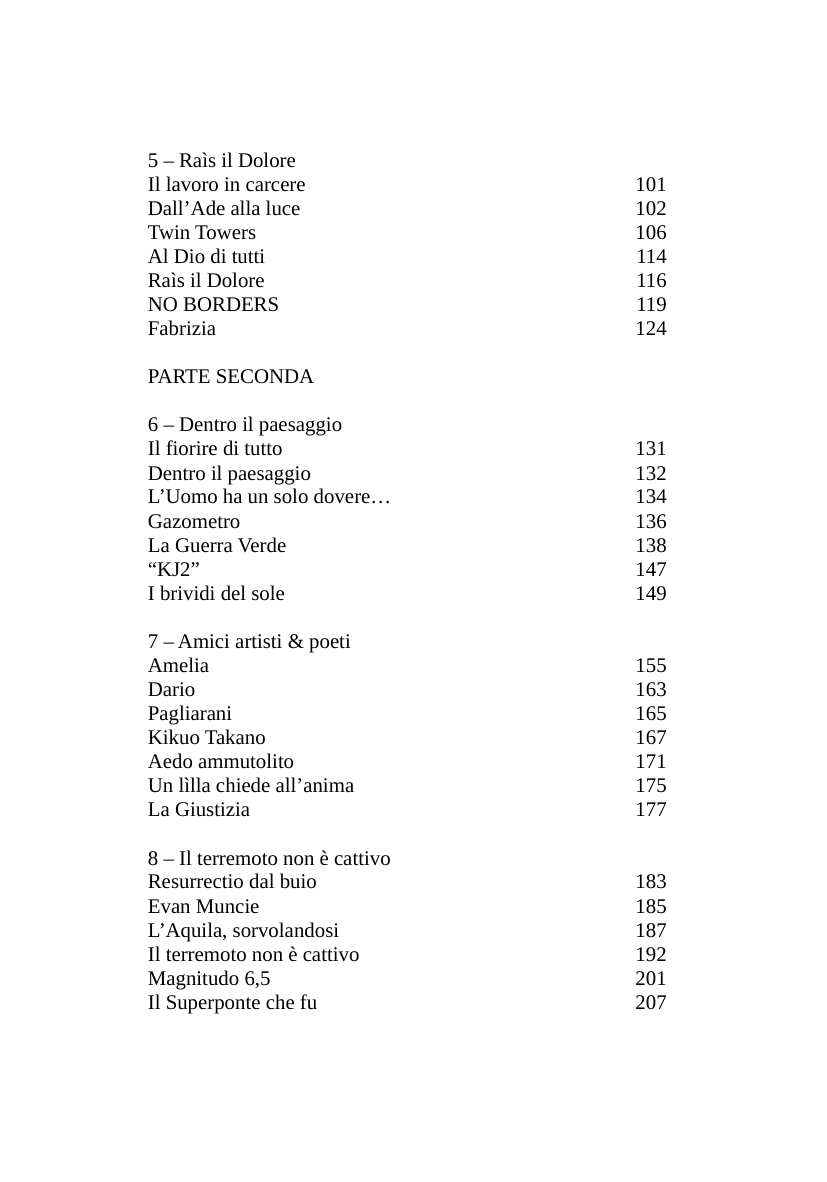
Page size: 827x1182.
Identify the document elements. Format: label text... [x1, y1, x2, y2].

text Magnitudo 6,5 201 [88, 966, 738, 990]
text Dall’Ade alla luce 102 [88, 196, 738, 220]
text PARTE SECONDA [88, 364, 738, 388]
text Evan Muncie 185 [88, 893, 738, 918]
text Dentro il paesaggio 132 [88, 460, 738, 484]
text Raìs il Dolore 116 [88, 268, 738, 292]
text Aedo ammutolito 171 [88, 749, 738, 773]
text 6 – Dentro il paesaggio [88, 412, 738, 436]
text Dario 163 [88, 677, 738, 701]
text Fabrizia 124 [88, 316, 738, 340]
text Un lìlla chiede all’anima 175 [88, 773, 738, 797]
text Il Superponte che fu 207 [88, 990, 738, 1014]
text 8 – Il terremoto non è cattivo [88, 845, 738, 869]
text La Guerra Verde 138 [88, 533, 738, 557]
text La Giustizia 177 [88, 797, 738, 821]
text Il terremoto non è cattivo 192 [88, 942, 738, 966]
text Kikuo Takano 167 [88, 725, 738, 749]
text Al Dio di tutti 114 [88, 244, 738, 268]
text 5 – Raìs il Dolore [88, 148, 738, 172]
text I brividi del sole 149 [88, 581, 738, 605]
text L’Uomo ha un solo dovere… 134 [88, 484, 738, 508]
text Pagliarani 165 [88, 701, 738, 725]
text “KJ2” 147 [88, 557, 738, 581]
text Resurrectio dal buio 183 [88, 869, 738, 893]
text 7 – Amici artisti & poeti [88, 629, 738, 653]
text Gazometro 136 [88, 508, 738, 533]
text Amelia 155 [88, 653, 738, 677]
text Twin Towers 106 [88, 220, 738, 244]
text Il lavoro in carcere 101 [88, 172, 738, 196]
text L’Aquila, sorvolandosi 187 [88, 918, 738, 942]
text Il fiorire di tutto 131 [88, 436, 738, 460]
text NO BORDERS 119 [88, 292, 738, 316]
